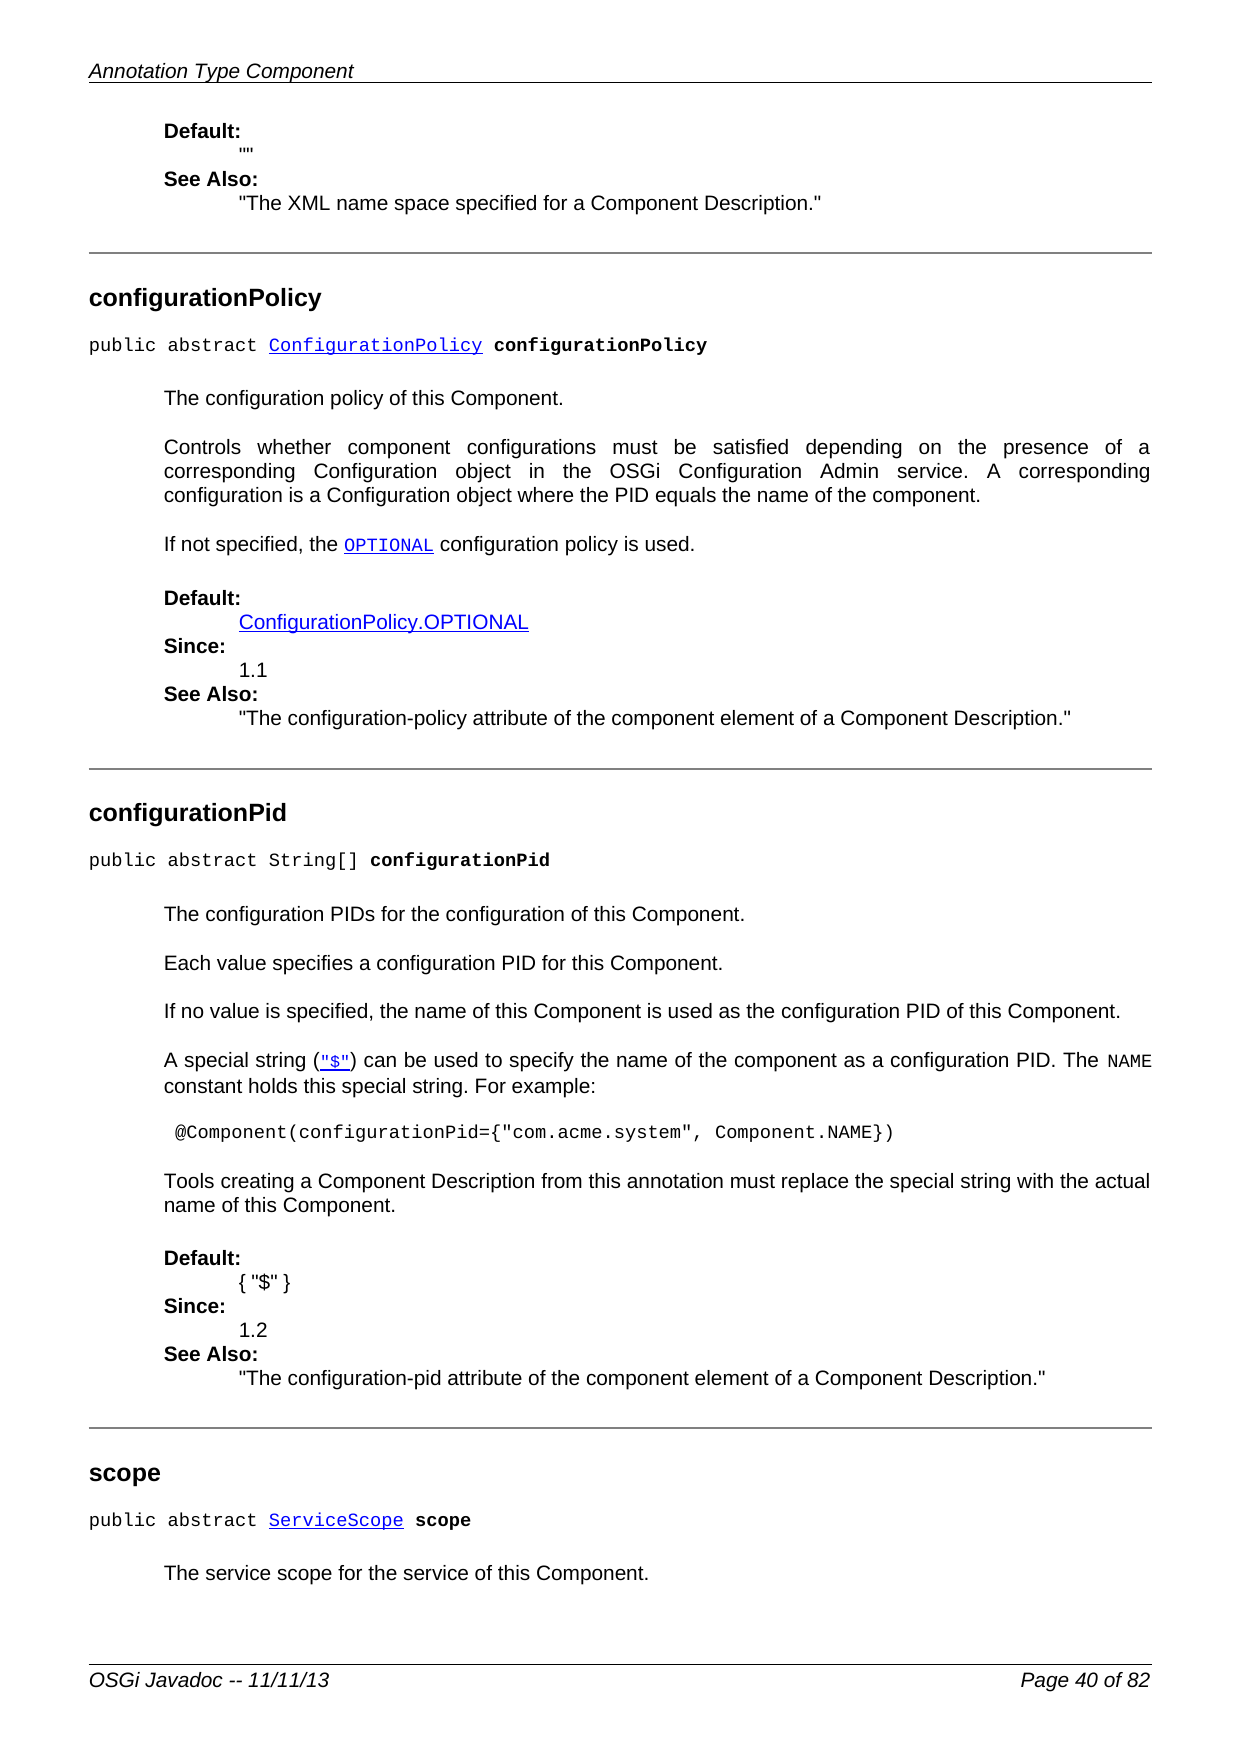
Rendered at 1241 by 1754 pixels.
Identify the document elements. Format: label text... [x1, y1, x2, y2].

text public abstract String[] configurationPid [88, 851, 1152, 872]
text "The configuration-policy attribute of the component element of a Component Description." [238, 706, 1152, 730]
text "" [238, 142, 1152, 166]
text public abstract ServiceScope scope [88, 1511, 1152, 1532]
text ConfigurationPolicy.OPTIONAL [238, 610, 1152, 634]
text Default: [163, 1246, 1152, 1270]
text Controls whether component configurations must be satisfied depending on the presence of a corresponding Configuration object in the OSGi Configuration Admin service. A corresponding configuration is a Configuration object where the PID equals the name of the component. [163, 435, 1152, 507]
text See Also: [163, 1342, 1152, 1366]
text Since: [163, 634, 1152, 658]
text The configuration policy of this Component. [163, 386, 1152, 410]
text { "$" } [238, 1270, 1152, 1294]
text Each value specifies a configuration PID for this Component. [163, 950, 1152, 974]
text Default: [163, 586, 1152, 610]
text Default: [163, 118, 1152, 142]
text 1.1 [238, 658, 1152, 682]
text @Component(configurationPid={"com.acme.system", Component.NAME}) [163, 1122, 1152, 1144]
text Since: [163, 1294, 1152, 1318]
subtitle scope [88, 1458, 1152, 1486]
text The configuration PIDs for the configuration of this Component. [163, 901, 1152, 925]
text The service scope for the service of this Component. [163, 1561, 1152, 1585]
text "The XML name space specified for a Component Description." [238, 190, 1152, 214]
text public abstract ConfigurationPolicy configurationPolicy [88, 335, 1152, 357]
text See Also: [163, 682, 1152, 706]
subtitle configurationPolicy [88, 282, 1152, 311]
text "The configuration-pid attribute of the component element of a Component Description." [238, 1366, 1152, 1389]
text A special string ("$") can be used to specify the name of the component as a configuration PID. The NAME constant holds this special string. For example: [163, 1048, 1152, 1097]
subtitle configurationPid [88, 798, 1152, 827]
text 1.2 [238, 1318, 1152, 1342]
text Tools creating a Component Description from this annotation must replace the special string with the actual name of this Component. [163, 1169, 1152, 1217]
text See Also: [163, 166, 1152, 190]
text If not specified, the OPTIONAL configuration policy is used. [163, 532, 1152, 557]
text If no value is specified, the name of this Component is used as the configuration PID of this Component. [163, 999, 1152, 1023]
